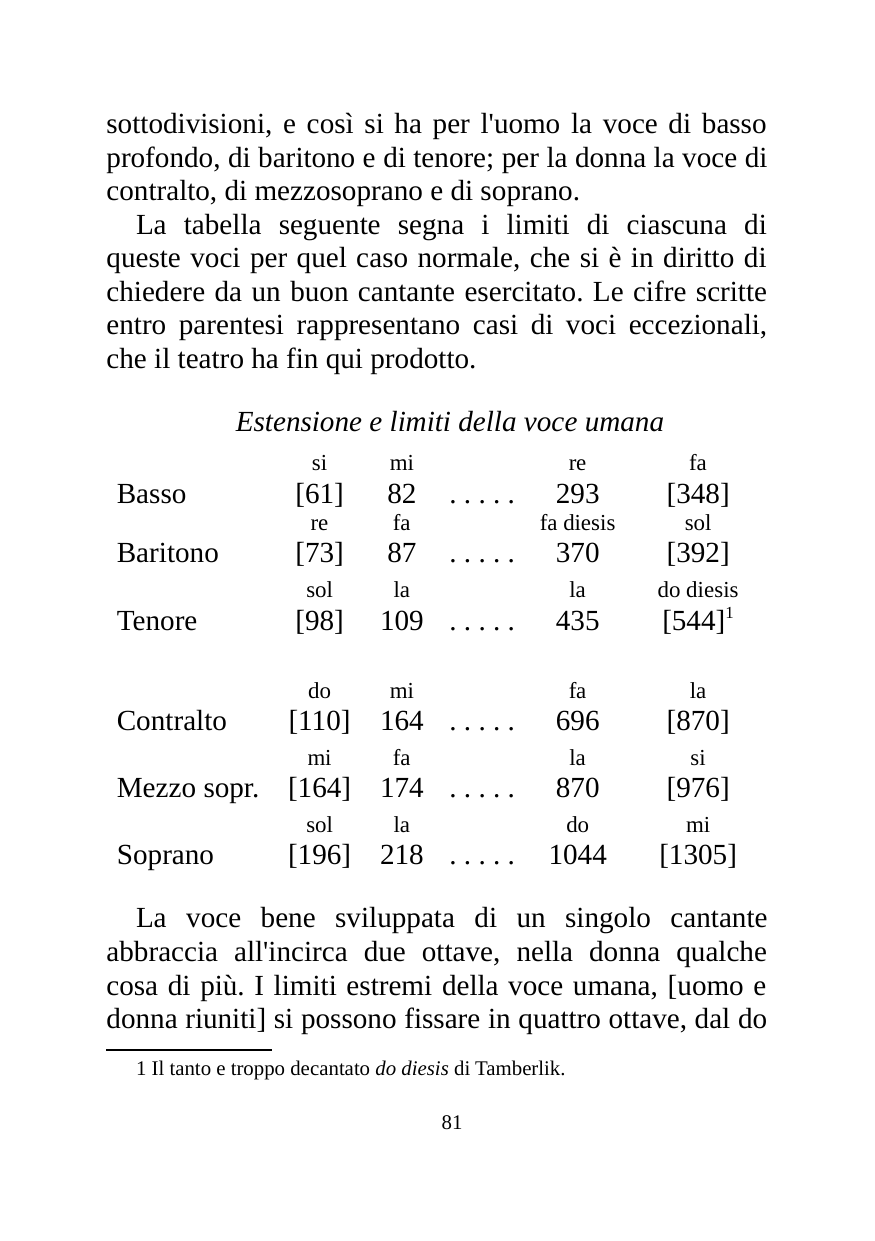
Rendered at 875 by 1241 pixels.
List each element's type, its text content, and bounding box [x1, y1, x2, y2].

table_cell . . . . . [438, 703, 526, 737]
table_cell [438, 569, 526, 603]
table_cell do [526, 804, 628, 837]
table_cell sol [628, 509, 767, 536]
table_cell la [628, 670, 767, 703]
table_cell . . . . . [438, 603, 526, 636]
table_cell la [526, 569, 628, 603]
table_cell 87 [366, 536, 437, 569]
table_cell mi [366, 670, 437, 703]
text La tabella seguente segna i limiti di ciascuna di queste voci per quel caso normale, che si è in diritto di chiedere da un buon cantante esercitato. Le cifre scritte entro parentesi rappresentano casi di voci eccezionali, che il teatro ha fin qui prodotto. [106, 207, 768, 374]
table_cell . . . . . [438, 536, 526, 569]
table_cell [61] [273, 476, 366, 509]
table_cell . . . . . [438, 770, 526, 804]
table_cell Basso [105, 476, 273, 509]
table_cell Contralto [105, 703, 273, 737]
table_cell [196] [273, 838, 366, 871]
table_cell [105, 569, 273, 603]
table_cell 870 [526, 770, 628, 804]
table_cell [105, 670, 273, 703]
table_cell 435 [526, 603, 628, 636]
table_cell [105, 509, 273, 536]
table_cell [73] [273, 536, 366, 569]
table_cell [438, 636, 526, 670]
table_cell Soprano [105, 838, 273, 871]
table_header Estensione e limiti della voce umana [105, 404, 767, 449]
table_cell 109 [366, 603, 437, 636]
table_cell mi [273, 737, 366, 770]
table_cell [105, 804, 273, 837]
table_cell fa diesis [526, 509, 628, 536]
table_cell si [273, 449, 366, 476]
table_cell Baritono [105, 536, 273, 569]
table_cell [438, 509, 526, 536]
table_cell sol [273, 569, 366, 603]
text sottodivisioni, e così si ha per l'uomo la voce di basso profondo, di baritono e di tenore; per la donna la voce di contralto, di mezzosoprano e di soprano. [106, 106, 768, 207]
table_cell [105, 449, 273, 476]
table_cell Mezzo sopr. [105, 770, 273, 804]
table_cell 696 [526, 703, 628, 737]
table_cell fa [628, 449, 767, 476]
table_cell mi [628, 804, 767, 837]
table_cell re [526, 449, 628, 476]
table_cell [438, 737, 526, 770]
table_cell [526, 636, 628, 670]
table_cell [438, 449, 526, 476]
table_cell 370 [526, 536, 628, 569]
table_cell sol [273, 804, 366, 837]
table_cell Tenore [105, 603, 273, 636]
table_cell do [273, 670, 366, 703]
table_cell do diesis [628, 569, 767, 603]
table_cell [438, 670, 526, 703]
table_cell [98] [273, 603, 366, 636]
table_cell [366, 636, 437, 670]
table_cell [348] [628, 476, 767, 509]
table_cell [976] [628, 770, 767, 804]
table_cell [273, 636, 366, 670]
table_cell 293 [526, 476, 628, 509]
table_cell re [273, 509, 366, 536]
table_cell [1305] [628, 838, 767, 871]
table_cell [544] [628, 603, 767, 636]
table_cell la [366, 804, 437, 837]
table_cell [105, 737, 273, 770]
table_cell 218 [366, 838, 437, 871]
text La voce bene sviluppata di un singolo cantante abbraccia all'incirca due ottave, nella donna qualche cosa di più. I limiti estremi della voce umana, [uomo e donna riuniti] si possono fissare in quattro ottave, dal do [106, 901, 768, 1035]
table_cell . . . . . [438, 476, 526, 509]
table_cell 174 [366, 770, 437, 804]
table_cell si [628, 737, 767, 770]
table_cell [392] [628, 536, 767, 569]
table_cell la [526, 737, 628, 770]
table_cell [105, 636, 273, 670]
table_cell [110] [273, 703, 366, 737]
table_cell 1044 [526, 838, 628, 871]
table_cell la [366, 569, 437, 603]
table_cell [628, 636, 767, 670]
table_cell fa [526, 670, 628, 703]
table_cell 82 [366, 476, 437, 509]
table_cell mi [366, 449, 437, 476]
table_cell [164] [273, 770, 366, 804]
table_cell [870] [628, 703, 767, 737]
table_cell . . . . . [438, 838, 526, 871]
table_cell 164 [366, 703, 437, 737]
table_cell fa [366, 737, 437, 770]
table_cell fa [366, 509, 437, 536]
table_cell [438, 804, 526, 837]
